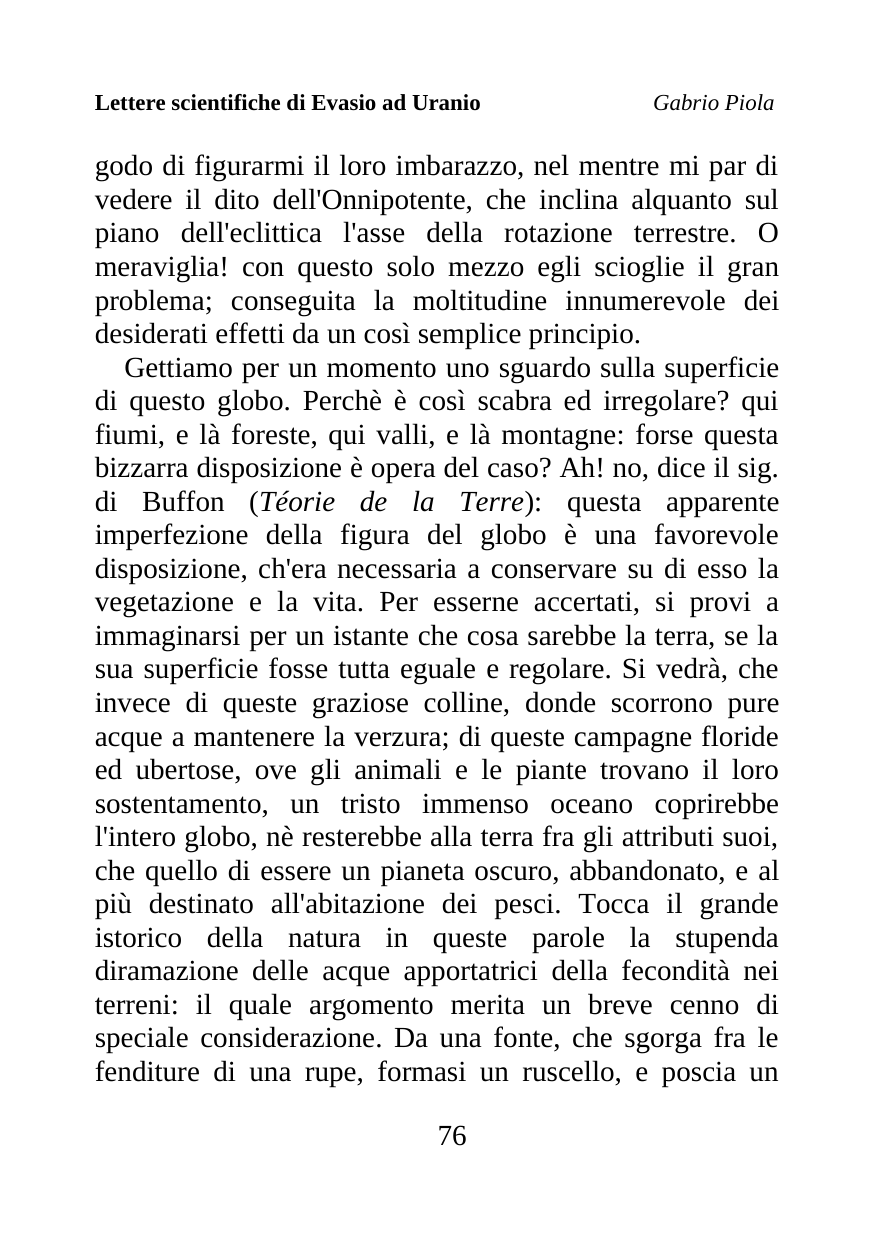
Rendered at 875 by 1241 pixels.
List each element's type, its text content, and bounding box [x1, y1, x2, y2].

text Gettiamo per un momento uno sguardo sulla superficie di questo globo. Perchè è così scabra ed irregolare? qui fiumi, e là foreste, qui valli, e là montagne: forse questa bizzarra disposizione è opera del caso? Ah! no, dice il sig. di Buffon (Téorie de la Terre): questa apparente imperfezione della figura del globo è una favorevole disposizione, ch'era necessaria a conservare su di esso la vegetazione e la vita. Per esserne accertati, si provi a immaginarsi per un istante che cosa sarebbe la terra, se la sua superficie fosse tutta eguale e regolare. Si vedrà, che invece di queste graziose colline, donde scorrono pure acque a mantenere la verzura; di queste campagne floride ed ubertose, ove gli animali e le piante trovano il loro sostentamento, un tristo immenso oceano coprirebbe l'intero globo, nè resterebbe alla terra fra gli attributi suoi, che quello di essere un pianeta oscuro, abbandonato, e al più destinato all'abitazione dei pesci. Tocca il grande istorico della natura in queste parole la stupenda diramazione delle acque apportatrici della fecondità nei terreni: il quale argomento merita un breve cenno di speciale considerazione. Da una fonte, che sgorga fra le fenditure di una rupe, formasi un ruscello, e poscia un [94, 350, 779, 1088]
text godo di figurarmi il loro imbarazzo, nel mentre mi par di vedere il dito dell'Onnipotente, che inclina alquanto sul piano dell'eclittica l'asse della rotazione terrestre. O meraviglia! con questo solo mezzo egli scioglie il gran problema; conseguita la moltitudine innumerevole dei desiderati effetti da un così semplice principio. [94, 148, 779, 350]
